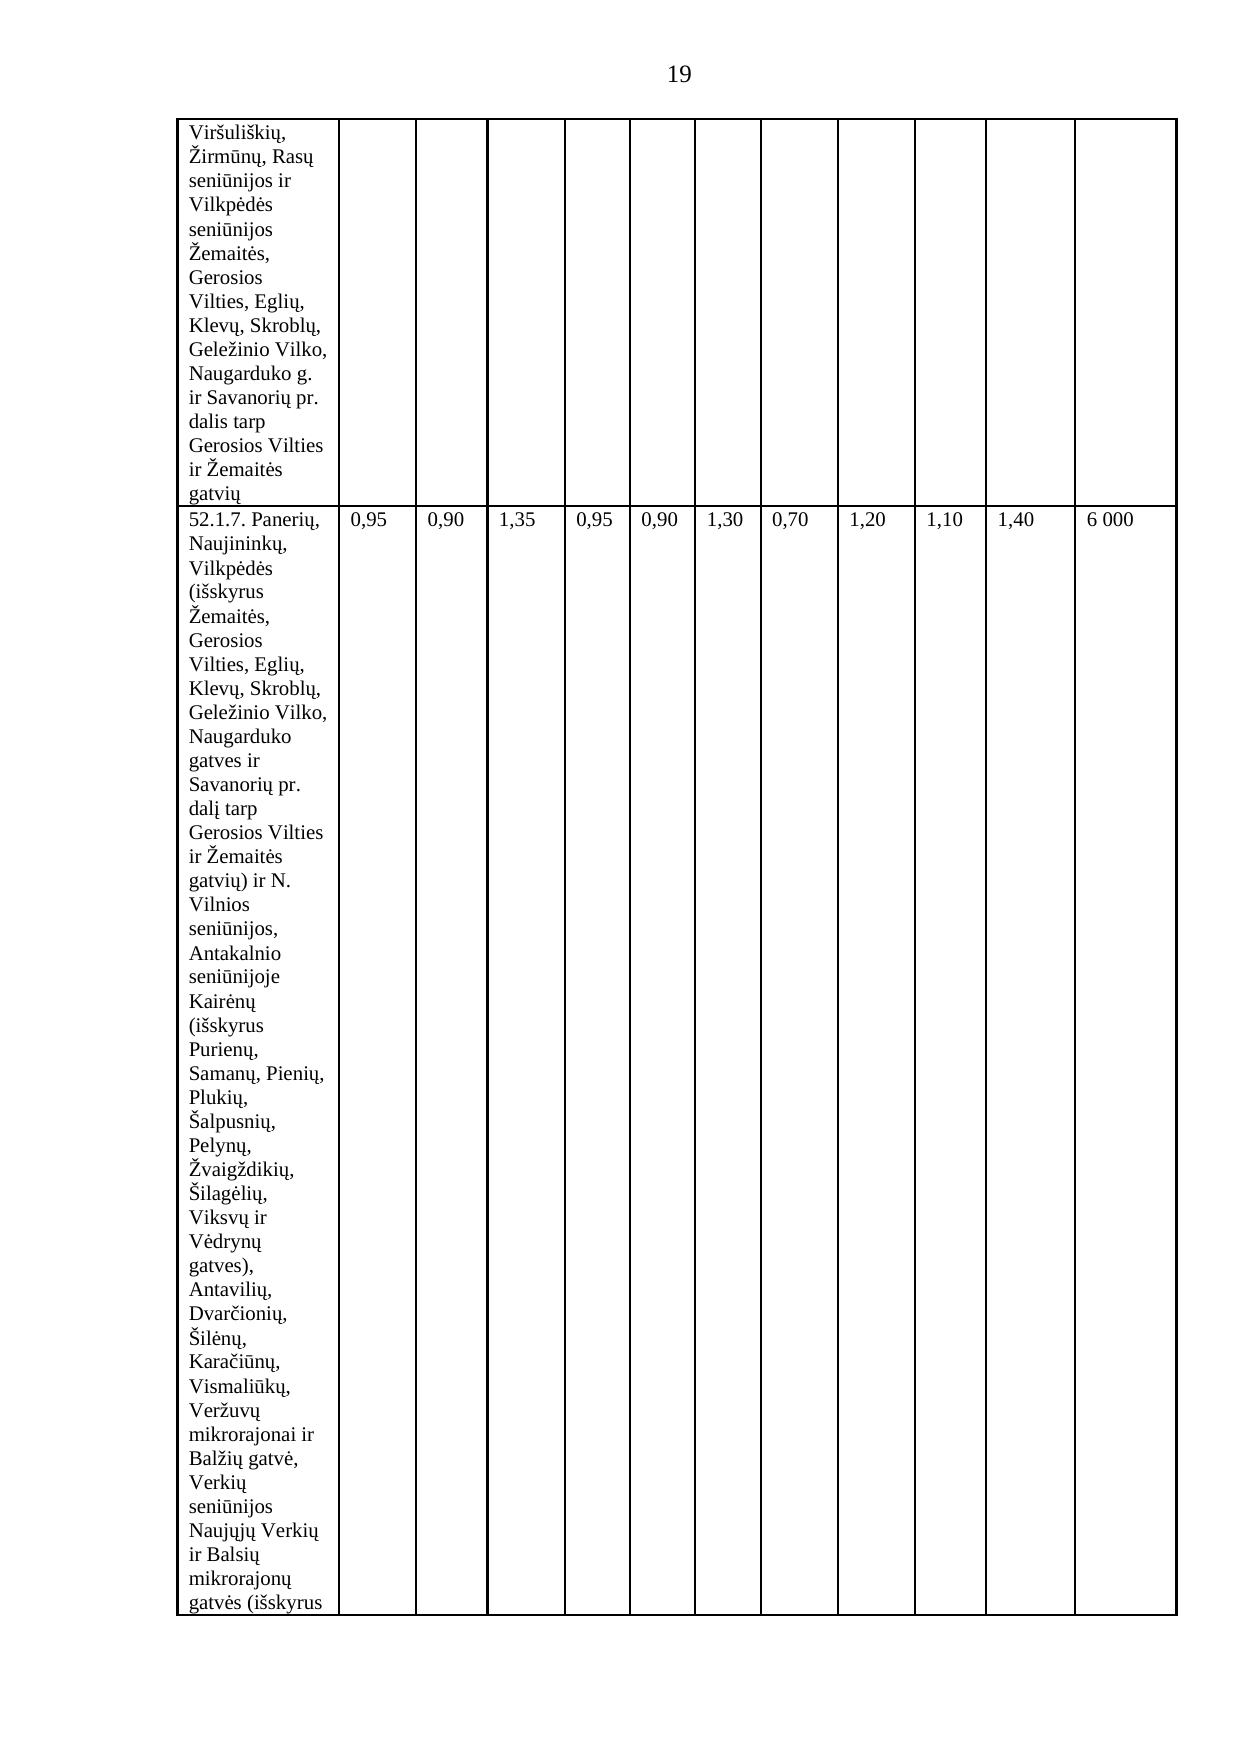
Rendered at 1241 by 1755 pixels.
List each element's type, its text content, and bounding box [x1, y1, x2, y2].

table_cell [916, 120, 985, 505]
table_cell 0,95 [340, 507, 415, 1614]
table_cell [1076, 120, 1175, 505]
table_cell Viršuliškių, Žirmūnų, Rasų seniūnijos ir Vilkpėdės seniūnijos Žemaitės, Gerosios Vilties, Eglių, Klevų, Skroblų, Geležinio Vilko, Naugarduko g. ir Savanorių pr. dalis tarp Gerosios Vilties ir Žemaitės gatvių [179, 120, 338, 505]
table_cell [417, 120, 486, 505]
table_cell 0,95 [566, 507, 629, 1614]
table_cell [566, 120, 629, 505]
table_cell 0,70 [762, 507, 837, 1614]
table_cell 6 000 [1076, 507, 1175, 1614]
table_cell [489, 120, 564, 505]
table_cell [696, 120, 760, 505]
table_cell [987, 120, 1074, 505]
table_cell [762, 120, 837, 505]
table_cell [340, 120, 415, 505]
table_cell [631, 120, 694, 505]
table_cell 0,90 [631, 507, 694, 1614]
table_cell 1,35 [489, 507, 564, 1614]
table_cell 0,90 [417, 507, 486, 1614]
table_cell [839, 120, 914, 505]
table_cell 1,20 [839, 507, 914, 1614]
table_cell 1,10 [916, 507, 985, 1614]
table_cell 1,40 [987, 507, 1074, 1614]
table_cell 52.1.7. Panerių, Naujininkų, Vilkpėdės (išskyrus Žemaitės, Gerosios Vilties, Eglių, Klevų, Skroblų, Geležinio Vilko, Naugarduko gatves ir Savanorių pr. dalį tarp Gerosios Vilties ir Žemaitės gatvių) ir N. Vilnios seniūnijos, Antakalnio seniūnijoje Kairėnų (išskyrus Purienų, Samanų, Pienių, Plukių, Šalpusnių, Pelynų, Žvaigždikių, Šilagėlių, Viksvų ir Vėdrynų gatves), Antavilių, Dvarčionių, Šilėnų, Karačiūnų, Vismaliūkų, Veržuvų mikrorajonai ir Balžių gatvė, Verkių seniūnijos Naujųjų Verkių ir Balsių mikrorajonų gatvės (išskyrus [179, 507, 338, 1614]
table_cell 1,30 [696, 507, 760, 1614]
